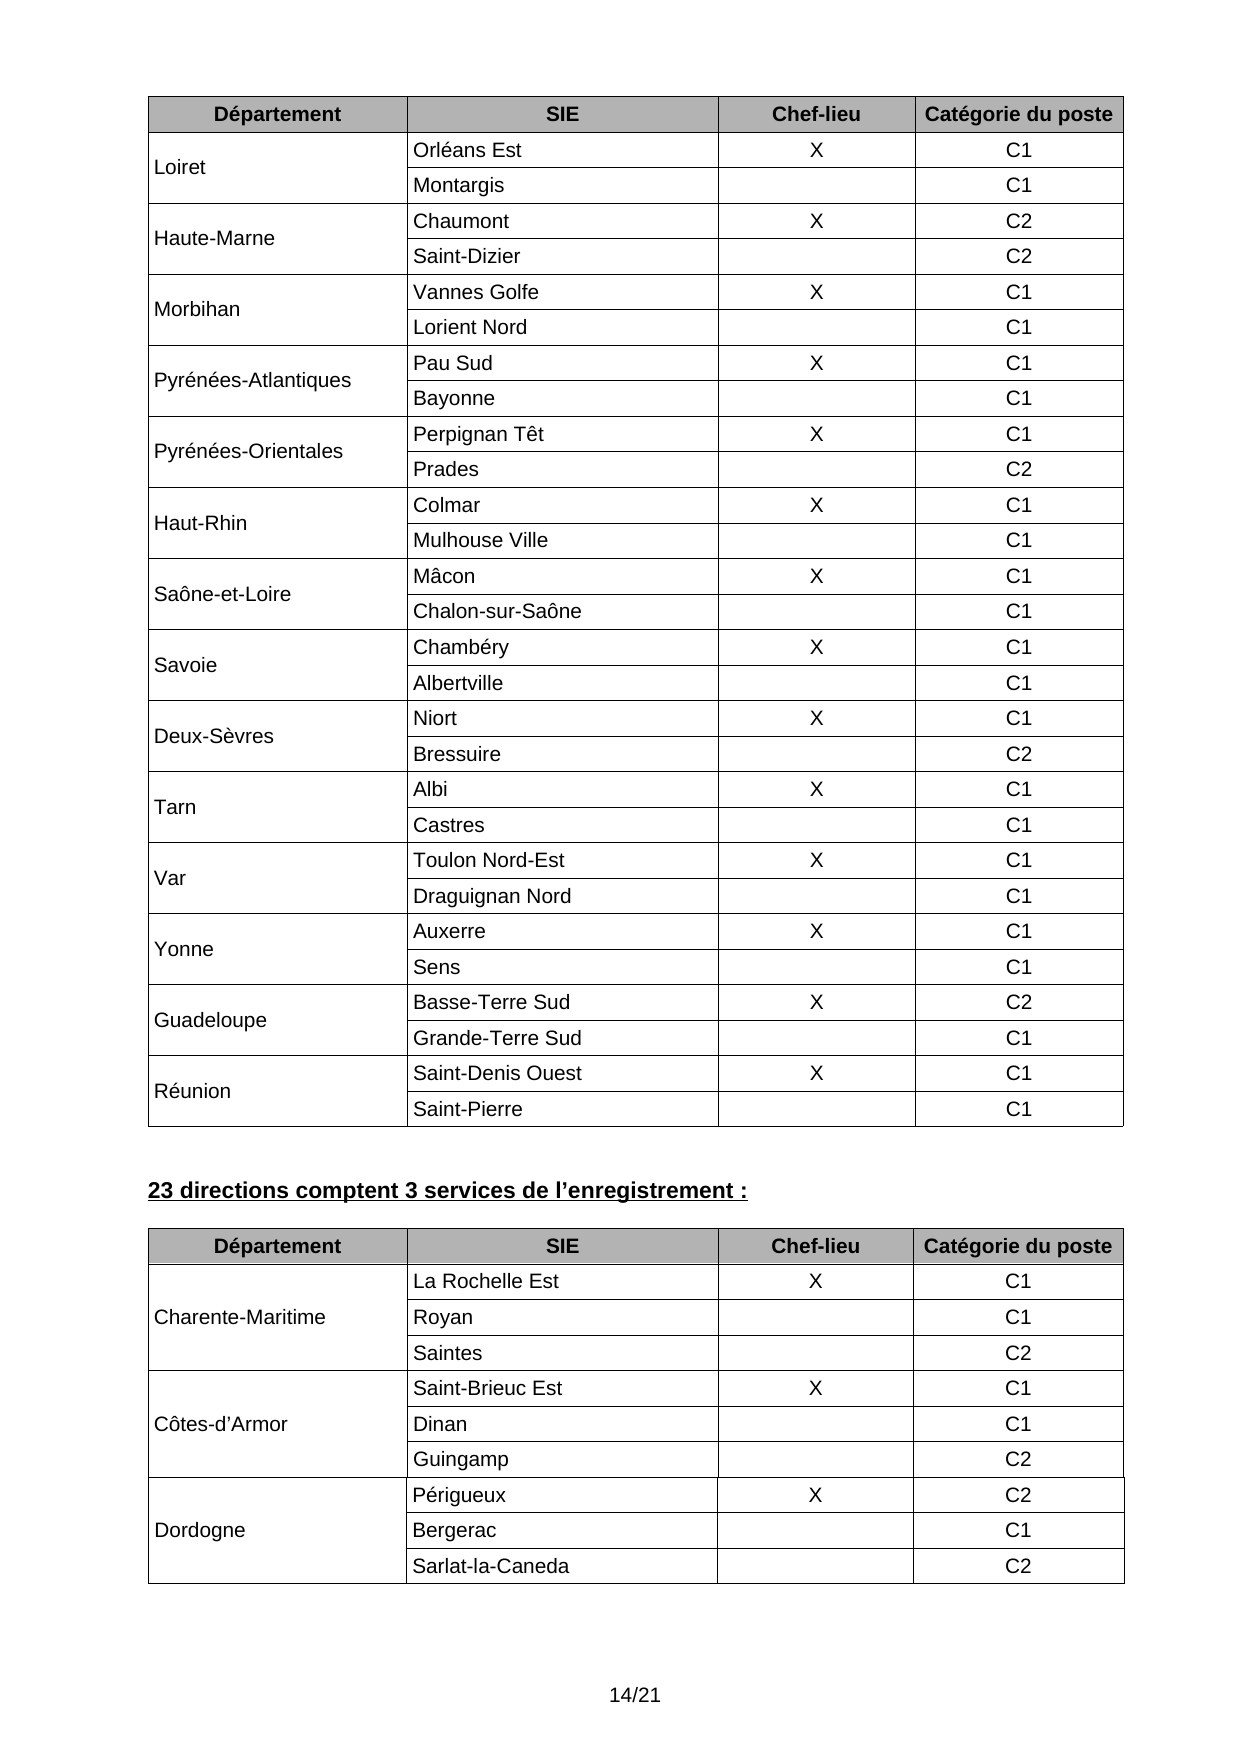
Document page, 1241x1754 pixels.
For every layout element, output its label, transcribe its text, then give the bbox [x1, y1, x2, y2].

table_cell C1 [916, 346, 1123, 380]
table_header SIE [408, 1229, 718, 1263]
table_cell C2 [916, 204, 1123, 238]
table_cell [719, 381, 915, 416]
table_cell C1 [916, 488, 1123, 522]
table_cell [718, 1584, 913, 1619]
table_cell Haut-Rhin [149, 488, 407, 558]
table_cell Réunion [149, 1056, 407, 1126]
table_cell C1 [916, 133, 1123, 167]
table_cell Basse-Terre Sud [408, 985, 718, 1020]
table_cell X [719, 1265, 913, 1299]
table_cell Bayonne [408, 381, 718, 416]
table_cell C1 [916, 772, 1123, 807]
table_cell Orléans Est [408, 133, 718, 167]
table_cell C1 [914, 1513, 1124, 1548]
table_cell C1 [916, 310, 1123, 345]
table_cell Montargis [408, 168, 718, 203]
table_cell Lorient Nord [408, 310, 718, 345]
table_cell Yonne [149, 914, 407, 984]
table_cell Saint-Dizier [408, 239, 718, 274]
table_cell [719, 524, 915, 558]
table_cell Vannes Golfe [408, 275, 718, 309]
table_cell Dinan [408, 1407, 718, 1441]
table_cell Saône-et-Loire [149, 559, 407, 629]
table_cell X [719, 417, 915, 451]
table_cell C1 [916, 701, 1123, 736]
table_cell [913, 1584, 1124, 1619]
table_cell Chef-lieu [719, 97, 915, 132]
table_cell Sarlat-la-Caneda [407, 1549, 717, 1583]
table_cell [719, 808, 915, 842]
table_header Département [149, 1229, 407, 1263]
table_cell Colmar [408, 488, 718, 522]
table_header Dordogne [149, 1478, 406, 1583]
table_cell [719, 310, 915, 345]
table_cell Loiret [149, 133, 407, 203]
table_cell [719, 168, 915, 203]
table_cell X [719, 701, 915, 736]
table_cell [718, 1513, 913, 1548]
table_cell Guingamp [408, 1442, 718, 1477]
table_cell C1 [916, 381, 1123, 416]
table_cell Castres [408, 808, 718, 842]
table_cell C2 [916, 985, 1123, 1020]
table_cell Sens [408, 950, 718, 984]
table_cell [719, 950, 915, 984]
table_cell C2 [916, 737, 1123, 771]
table_cell C1 [916, 595, 1123, 629]
table_cell [719, 452, 915, 487]
table_cell Albertville [408, 666, 718, 700]
table_cell X [719, 985, 915, 1020]
table_cell X [719, 204, 915, 238]
table_cell X [719, 1371, 913, 1406]
table_cell Chambéry [408, 630, 718, 664]
table_cell Niort [408, 701, 718, 736]
table_cell Saint-Denis Ouest [408, 1056, 718, 1091]
table_cell C1 [916, 843, 1123, 878]
table_cell Haute-Marne [149, 204, 407, 274]
table_cell Charente-Maritime [149, 1265, 407, 1370]
table_cell [719, 1300, 913, 1334]
table_cell Chaumont [408, 204, 718, 238]
table_cell Bressuire [408, 737, 718, 771]
table_cell C1 [916, 1092, 1123, 1126]
table_cell C1 [916, 666, 1123, 700]
table_cell X [719, 772, 915, 807]
table_cell C2 [914, 1442, 1123, 1477]
table_cell X [719, 488, 915, 522]
table_cell X [719, 1056, 915, 1091]
table_cell X [719, 914, 915, 949]
table_cell [406, 1584, 717, 1619]
table_cell C1 [916, 630, 1123, 664]
table_cell Chalon-sur-Saône [408, 595, 718, 629]
table_cell Toulon Nord-Est [408, 843, 718, 878]
table_cell C2 [916, 239, 1123, 274]
table_cell C1 [916, 417, 1123, 451]
table_cell Catégorie du poste [916, 97, 1123, 132]
table_cell [719, 879, 915, 913]
table_cell [718, 1549, 913, 1583]
table_cell X [719, 630, 915, 664]
table_cell Savoie [149, 630, 407, 700]
table_cell X [719, 843, 915, 878]
table_cell X [719, 559, 915, 593]
table_cell C1 [916, 168, 1123, 203]
table_cell C1 [916, 808, 1123, 842]
table_cell C1 [916, 524, 1123, 558]
table_cell C2 [914, 1336, 1123, 1370]
table_cell X [719, 275, 915, 309]
table_cell [719, 239, 915, 274]
table_cell SIE [408, 97, 718, 132]
table_cell Pau Sud [408, 346, 718, 380]
table_cell Saintes [408, 1336, 718, 1370]
table_cell Bergerac [407, 1513, 717, 1548]
table_cell [719, 595, 915, 629]
table_cell X [719, 346, 915, 380]
table_header Périgueux [407, 1478, 717, 1512]
table_cell Tarn [149, 772, 407, 842]
table_cell Perpignan Têt [408, 417, 718, 451]
table_cell X [719, 133, 915, 167]
table_cell Mâcon [408, 559, 718, 593]
table_cell Var [149, 843, 407, 913]
table_cell [719, 1092, 915, 1126]
table_cell Prades [408, 452, 718, 487]
table_cell C1 [916, 914, 1123, 949]
table_header X [718, 1478, 913, 1512]
table_header C2 [914, 1478, 1124, 1512]
table_cell C2 [916, 452, 1123, 487]
table_cell [719, 666, 915, 700]
table_cell Côtes-d’Armor [149, 1371, 407, 1477]
table_cell Saint-Brieuc Est [408, 1371, 718, 1406]
table_cell C1 [914, 1371, 1123, 1406]
table_cell Pyrénées-Atlantiques [149, 346, 407, 416]
table_cell Pyrénées-Orientales [149, 417, 407, 487]
table_cell [719, 737, 915, 771]
table_cell C1 [916, 879, 1123, 913]
table_cell La Rochelle Est [408, 1265, 718, 1299]
table_cell Mulhouse Ville [408, 524, 718, 558]
table_cell C1 [916, 1056, 1123, 1091]
table_header Catégorie du poste [914, 1229, 1123, 1263]
table_cell Albi [408, 772, 718, 807]
table_cell Auxerre [408, 914, 718, 949]
table_cell [149, 1584, 406, 1619]
table_cell C1 [914, 1300, 1123, 1334]
table_cell [719, 1442, 913, 1477]
text 23 directions comptent 3 services de l’enregistrement : [148, 1177, 1122, 1203]
table_cell C1 [914, 1407, 1123, 1441]
table_cell Deux-Sèvres [149, 701, 407, 771]
table_cell Grande-Terre Sud [408, 1021, 718, 1055]
table_cell Guadeloupe [149, 985, 407, 1055]
table_cell C2 [914, 1549, 1124, 1583]
table_cell Draguignan Nord [408, 879, 718, 913]
table_header Chef-lieu [719, 1229, 913, 1263]
table_cell C1 [916, 1021, 1123, 1055]
table_cell [719, 1407, 913, 1441]
table_cell [719, 1336, 913, 1370]
table_cell C1 [916, 275, 1123, 309]
table_cell Morbihan [149, 275, 407, 345]
table_cell Département [149, 97, 407, 132]
table_cell Saint-Pierre [408, 1092, 718, 1126]
table_cell C1 [916, 559, 1123, 593]
table_cell C1 [916, 950, 1123, 984]
table_cell Royan [408, 1300, 718, 1334]
table_cell C1 [914, 1265, 1123, 1299]
table_cell [719, 1021, 915, 1055]
